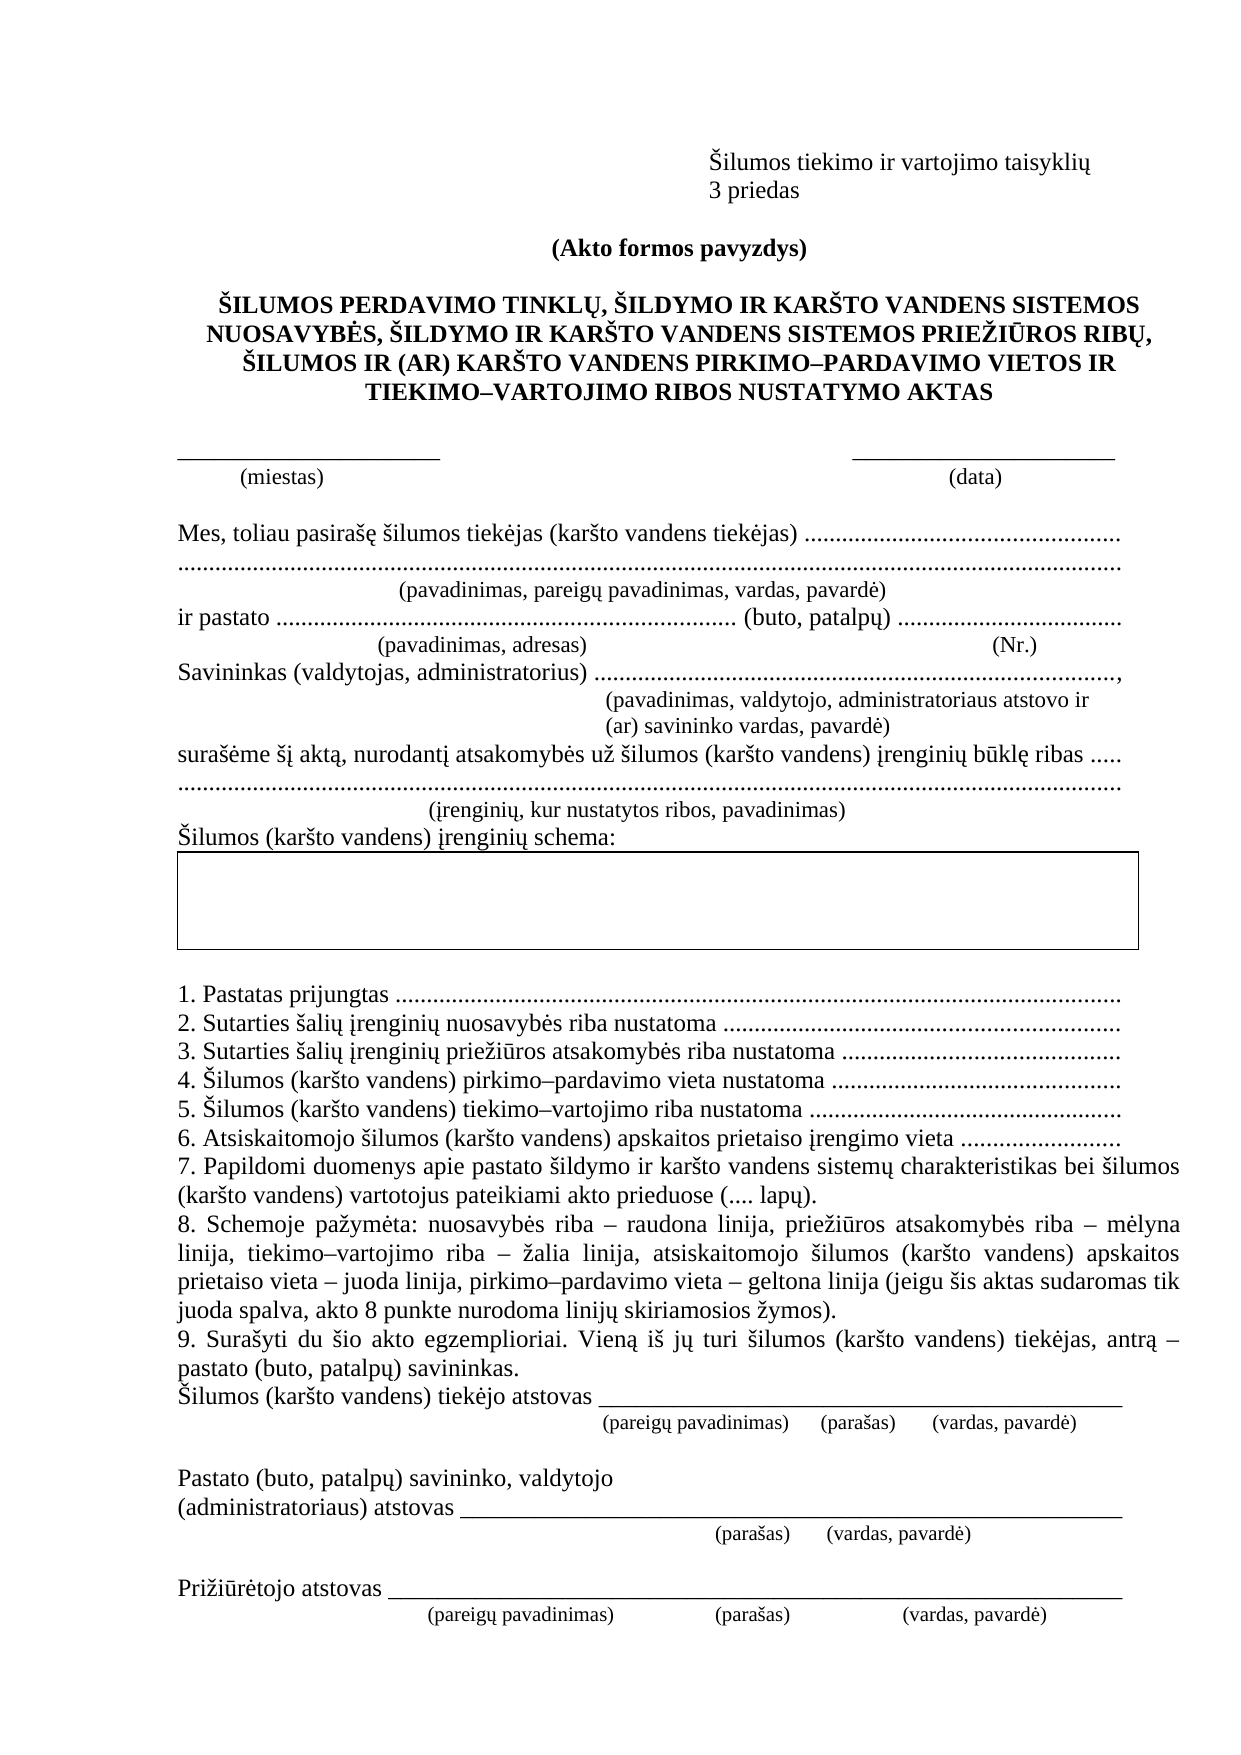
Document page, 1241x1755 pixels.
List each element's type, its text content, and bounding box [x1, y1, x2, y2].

text ir pastato (buto, patalpų) .................................... [177, 602, 1181, 631]
text 7. Papildomi duomenys apie pastato šildymo ir karšto vandens sistemų charakteristikas bei šilumos (karšto vandens) vartotojus pateikiami akto prieduose (.... lapų). [177, 1151, 1181, 1209]
text 3. Sutarties šalių įrenginių priežiūros atsakomybės riba nustatoma [177, 1036, 1181, 1065]
text (pavadinimas, pareigų pavadinimas, vardas, pavardė) [177, 576, 1181, 602]
text 2. Sutarties šalių įrenginių nuosavybės riba nustatoma [177, 1008, 1181, 1036]
text _____________________ _____________________ [177, 434, 1181, 463]
text 3 priedas [177, 176, 1181, 204]
text (pareigų pavadinimas) (parašas) (vardas, pavardė) [602, 1410, 1181, 1434]
text . [177, 547, 1181, 576]
text Šilumos (karšto vandens) tiekėjo atstovas [177, 1381, 1181, 1410]
text (miestas) (data) [240, 463, 1181, 489]
text (pavadinimas, adresas) (Nr.) [377, 631, 1181, 657]
text (Akto formos pavyzdys) [177, 233, 1181, 262]
text (ar) savininko vardas, pavardė) [177, 712, 1181, 739]
table_header [178, 853, 1138, 948]
text 9. Surašyti du šio akto egzemplioriai. Vieną iš jų turi šilumos (karšto vandens) tiekėjas, antrą – pastato (buto, patalpų) savininkas. [177, 1324, 1181, 1381]
text Pastato (buto, patalpų) savininko, valdytojo [177, 1463, 1181, 1492]
text (pareigų pavadinimas) (parašas) (vardas, pavardė) [427, 1602, 1181, 1626]
text (pavadinimas, valdytojo, administratoriaus atstovo ir [177, 686, 1181, 712]
text Savininkas (valdytojas, administratorius) , [177, 657, 1181, 686]
text 5. Šilumos (karšto vandens) tiekimo–vartojimo riba nustatoma [177, 1094, 1181, 1123]
text surašėme šį aktą, nurodantį atsakomybės už šilumos (karšto vandens) įrenginių būklę ribas . [177, 739, 1181, 767]
text Šilumos tiekimo ir vartojimo taisyklių [177, 147, 1181, 176]
text Mes, toliau pasirašę šilumos tiekėjas (karšto vandens tiekėjas) . [177, 518, 1181, 547]
text (administratoriaus) atstovas [177, 1492, 1181, 1520]
text 4. Šilumos (karšto vandens) pirkimo–pardavimo vieta nustatoma [177, 1065, 1181, 1094]
text (parašas) (vardas, pavardė) [177, 1520, 1181, 1544]
text . [177, 767, 1181, 796]
text Šilumos (karšto vandens) įrenginių schema: [177, 822, 1181, 851]
text ŠILUMOS PERDAVIMO TINKLŲ, ŠILDYMO IR KARŠTO VANDENS SISTEMOS NUOSAVYBĖS, ŠILDYMO IR KARŠTO VANDENS SISTEMOS PRIEŽIŪROS RIBŲ, ŠILUMOS IR (AR) KARŠTO VANDENS PIRKIMO–PARDAVIMO VIETOS IR TIEKIMO–VARTOJIMO RIBOS NUSTATYMO AKTAS [177, 291, 1181, 406]
text 1. Pastatas prijungtas [177, 979, 1181, 1008]
text Prižiūrėtojo atstovas [177, 1573, 1181, 1602]
text 6. Atsiskaitomojo šilumos (karšto vandens) apskaitos prietaiso įrengimo vieta [177, 1123, 1181, 1151]
text (įrenginių, kur nustatytos ribos, pavadinimas) [177, 796, 1181, 822]
text 8. Schemoje pažymėta: nuosavybės riba – raudona linija, priežiūros atsakomybės riba – mėlyna linija, tiekimo–vartojimo riba – žalia linija, atsiskaitomojo šilumos (karšto vandens) apskaitos prietaiso vieta – juoda linija, pirkimo–pardavimo vieta – geltona linija (jeigu šis aktas sudaromas tik juoda spalva, akto 8 punkte nurodoma linijų skiriamosios žymos). [177, 1209, 1181, 1324]
